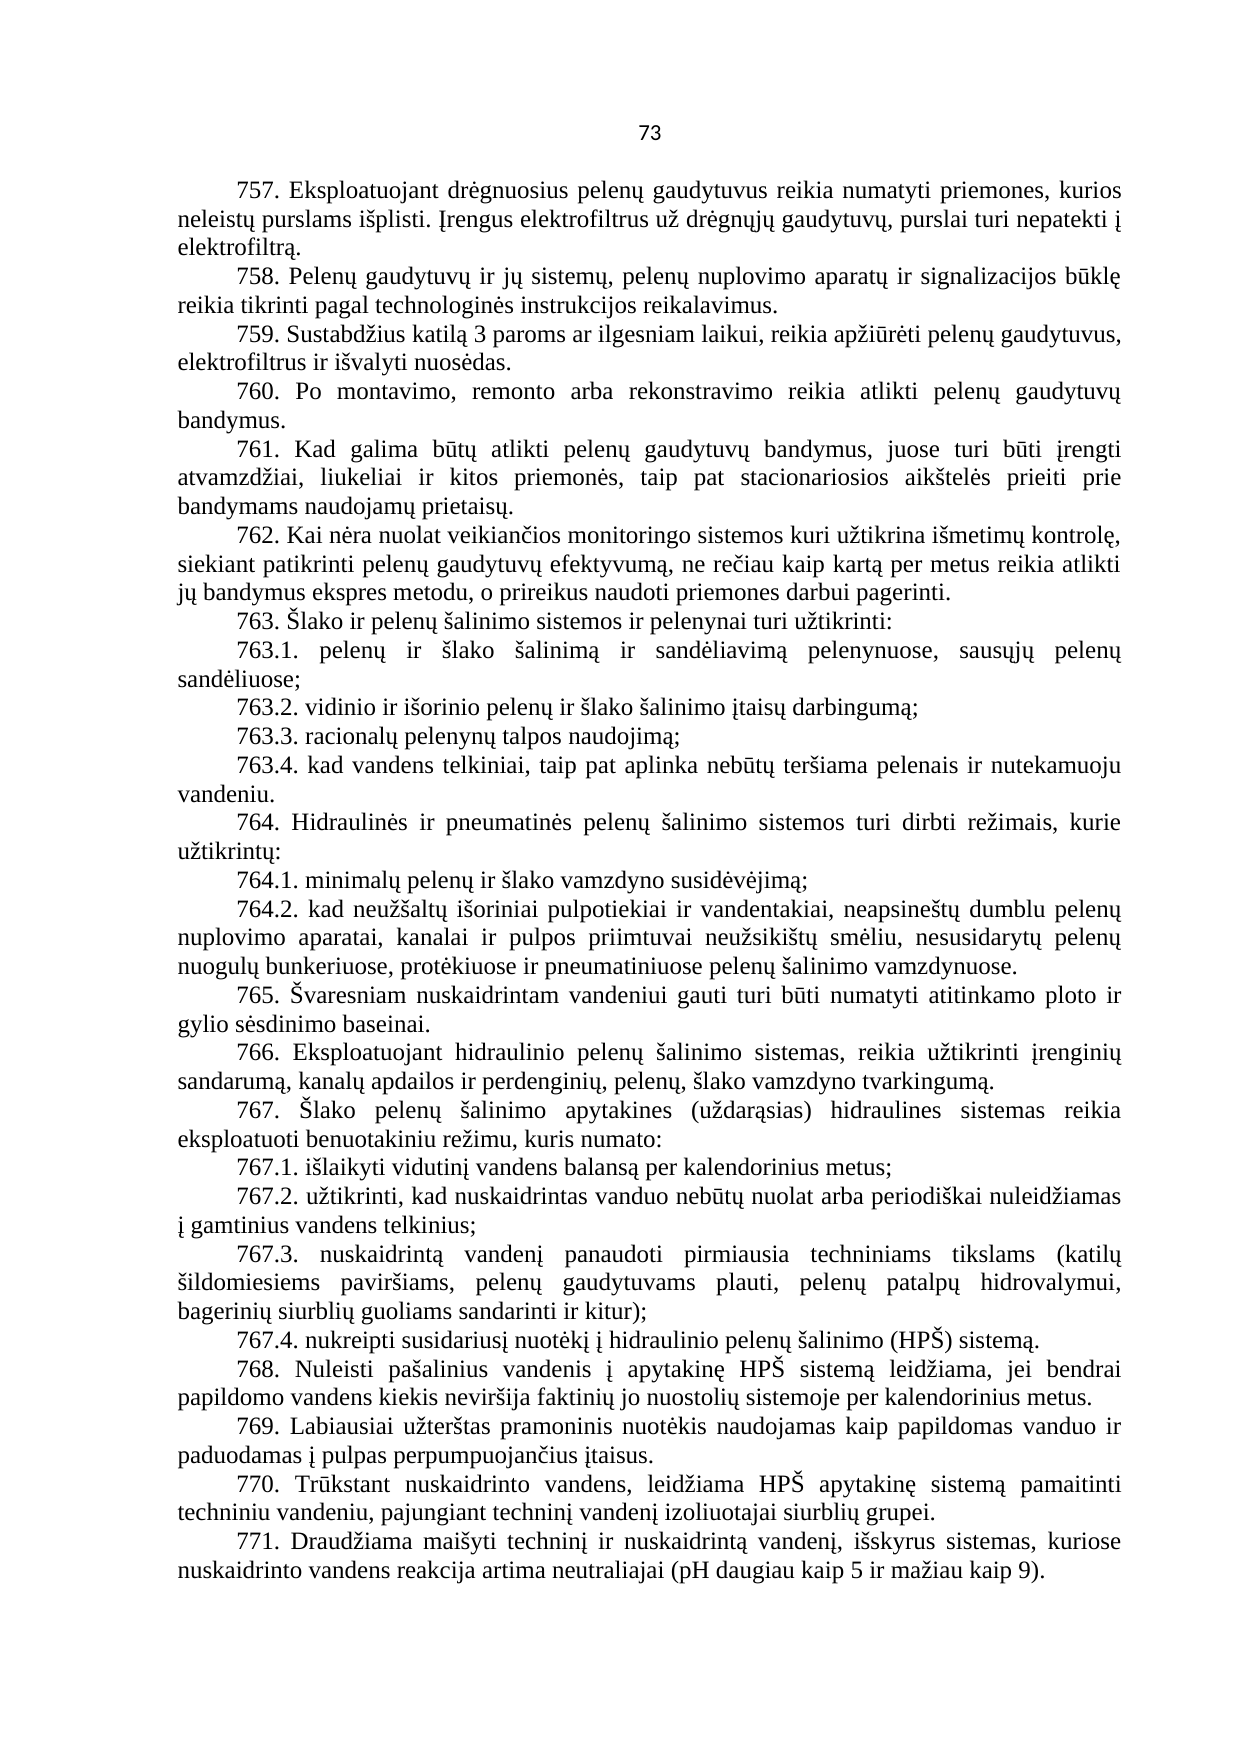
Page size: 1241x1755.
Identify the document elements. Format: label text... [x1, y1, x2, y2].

text 757. Eksploatuojant drėgnuosius pelenų gaudytuvus reikia numatyti priemones, kurios neleistų purslams išplisti. Įrengus elektrofiltrus už drėgnųjų gaudytuvų, purslai turi nepatekti į elektrofiltrą. [177, 175, 1122, 261]
text 767.2. užtikrinti, kad nuskaidrintas vanduo nebūtų nuolat arba periodiškai nuleidžiamas į gamtinius vandens telkinius; [177, 1181, 1122, 1239]
text 764. Hidraulinės ir pneumatinės pelenų šalinimo sistemos turi dirbti režimais, kurie užtikrintų: [177, 807, 1122, 865]
text 765. Švaresniam nuskaidrintam vandeniui gauti turi būti numatyti atitinkamo ploto ir gylio sėsdinimo baseinai. [177, 980, 1122, 1037]
text 763.1. pelenų ir šlako šalinimą ir sandėliavimą pelenynuose, sausųjų pelenų sandėliuose; [177, 635, 1122, 692]
text 770. Trūkstant nuskaidrinto vandens, leidžiama HPŠ apytakinę sistemą pamaitinti techniniu vandeniu, pajungiant techninį vandenį izoliuotajai siurblių grupei. [177, 1469, 1122, 1526]
text 767.4. nukreipti susidariusį nuotėkį į hidraulinio pelenų šalinimo (HPŠ) sistemą. [177, 1325, 1122, 1354]
text 767.3. nuskaidrintą vandenį panaudoti pirmiausia techniniams tikslams (katilų šildomiesiems paviršiams, pelenų gaudytuvams plauti, pelenų patalpų hidrovalymui, bagerinių siurblių guoliams sandarinti ir kitur); [177, 1239, 1122, 1325]
text 761. Kad galima būtų atlikti pelenų gaudytuvų bandymus, juose turi būti įrengti atvamzdžiai, liukeliai ir kitos priemonės, taip pat stacionariosios aikštelės prieiti prie bandymams naudojamų prietaisų. [177, 434, 1122, 520]
text 758. Pelenų gaudytuvų ir jų sistemų, pelenų nuplovimo aparatų ir signalizacijos būklę reikia tikrinti pagal technologinės instrukcijos reikalavimus. [177, 261, 1122, 319]
text 762. Kai nėra nuolat veikiančios monitoringo sistemos kuri užtikrina išmetimų kontrolę, siekiant patikrinti pelenų gaudytuvų efektyvumą, ne rečiau kaip kartą per metus reikia atlikti jų bandymus ekspres metodu, o prireikus naudoti priemones darbui pagerinti. [177, 520, 1122, 606]
text 764.1. minimalų pelenų ir šlako vamzdyno susidėvėjimą; [177, 865, 1122, 894]
text 769. Labiausiai užterštas pramoninis nuotėkis naudojamas kaip papildomas vanduo ir paduodamas į pulpas perpumpuojančius įtaisus. [177, 1411, 1122, 1469]
text 763.3. racionalų pelenynų talpos naudojimą; [177, 721, 1122, 750]
text 767. Šlako pelenų šalinimo apytakines (uždarąsias) hidraulines sistemas reikia eksploatuoti benuotakiniu režimu, kuris numato: [177, 1095, 1122, 1152]
text 767.1. išlaikyti vidutinį vandens balansą per kalendorinius metus; [177, 1152, 1122, 1181]
text 771. Draudžiama maišyti techninį ir nuskaidrintą vandenį, išskyrus sistemas, kuriose nuskaidrinto vandens reakcija artima neutraliajai (pH daugiau kaip 5 ir mažiau kaip 9). [177, 1526, 1122, 1584]
text 766. Eksploatuojant hidraulinio pelenų šalinimo sistemas, reikia užtikrinti įrenginių sandarumą, kanalų apdailos ir perdenginių, pelenų, šlako vamzdyno tvarkingumą. [177, 1037, 1122, 1095]
text 768. Nuleisti pašalinius vandenis į apytakinę HPŠ sistemą leidžiama, jei bendrai papildomo vandens kiekis neviršija faktinių jo nuostolių sistemoje per kalendorinius metus. [177, 1354, 1122, 1411]
text 763.4. kad vandens telkiniai, taip pat aplinka nebūtų teršiama pelenais ir nutekamuoju vandeniu. [177, 750, 1122, 807]
text 760. Po montavimo, remonto arba rekonstravimo reikia atlikti pelenų gaudytuvų bandymus. [177, 376, 1122, 434]
text 763.2. vidinio ir išorinio pelenų ir šlako šalinimo įtaisų darbingumą; [177, 692, 1122, 721]
text 759. Sustabdžius katilą 3 paroms ar ilgesniam laikui, reikia apžiūrėti pelenų gaudytuvus, elektrofiltrus ir išvalyti nuosėdas. [177, 319, 1122, 376]
text 763. Šlako ir pelenų šalinimo sistemos ir pelenynai turi užtikrinti: [177, 606, 1122, 635]
text 764.2. kad neužšaltų išoriniai pulpotiekiai ir vandentakiai, neapsineštų dumblu pelenų nuplovimo aparatai, kanalai ir pulpos priimtuvai neužsikištų smėliu, nesusidarytų pelenų nuogulų bunkeriuose, protėkiuose ir pneumatiniuose pelenų šalinimo vamzdynuose. [177, 894, 1122, 980]
